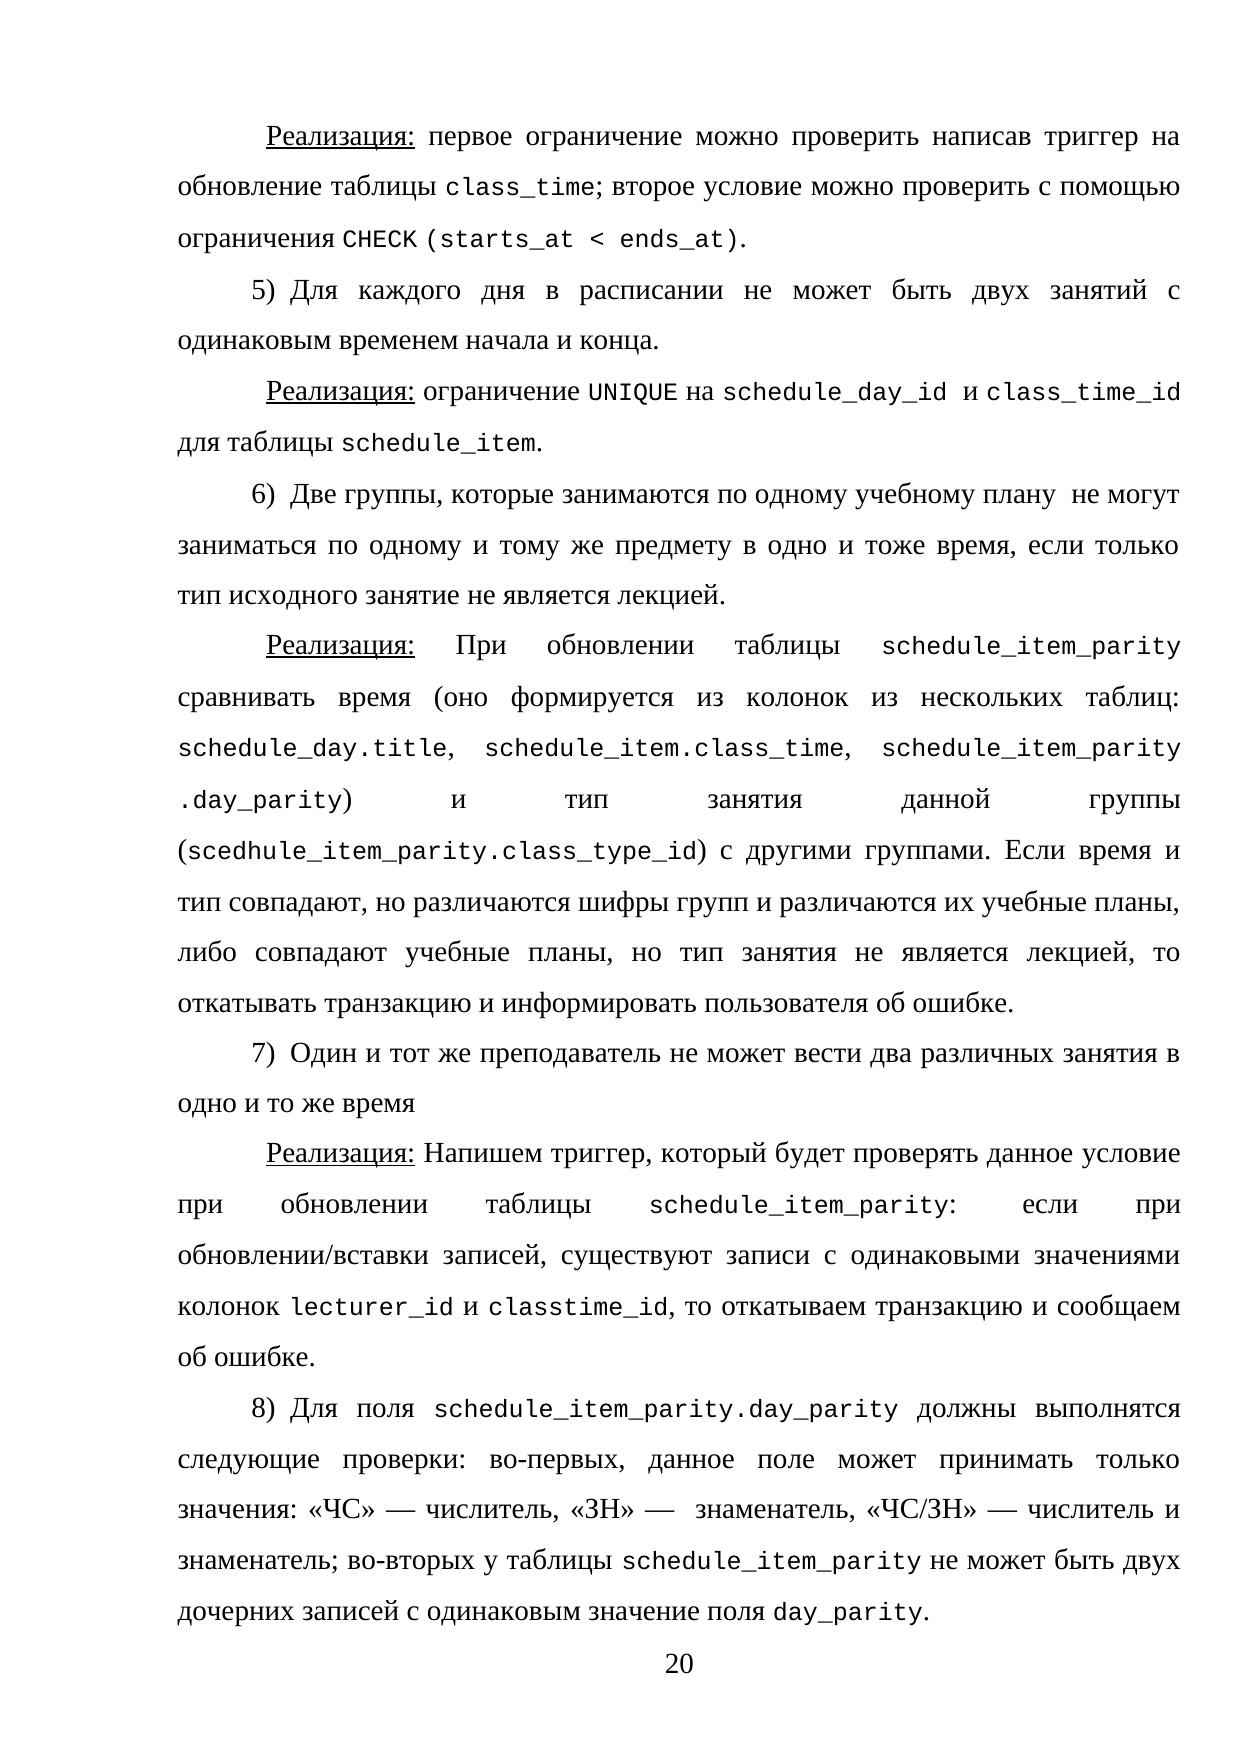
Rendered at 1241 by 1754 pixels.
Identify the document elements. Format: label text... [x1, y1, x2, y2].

text Реализация: ограничение UNIQUE на schedule_day_id и class_time_id для таблицы schedule_item. [177, 373, 1181, 459]
text Реализация: Напишем триггер, который будет проверять данное условие при обновлении таблицы schedule_item_parity: если при обновлении/вставки записей, существуют записи с одинаковыми значениями колонок lecturer_id и classtime_id, то откатываем транзакцию и сообщаем об ошибке. [177, 1136, 1181, 1373]
text Реализация: При обновлении таблицы schedule_item_parity сравнивать время (оно формируется из колонок из нескольких таблиц: schedule_day.title, schedule_item.class_time, schedule_item_parity .day_parity) и тип занятия данной группы (scedhule_item_parity.class_type_id) с другими группами. Если время и тип совпадают, но различаются шифры групп и различаются их учебные планы, либо совпадают учебные планы, но тип занятия не является лекцией, то откатывать транзакцию и информировать пользователя об ошибке. [177, 627, 1181, 1018]
list Две группы, которые занимаются по одному учебному плану не могут заниматься по одному и тому же предмету в одно и тоже время, если только тип исходного занятие не является лекцией. [177, 477, 1181, 611]
text Реализация: первое ограничение можно проверить написав триггер на обновление таблицы class_time; второе условие можно проверить с помощью ограничения CHECK (starts_at < ends_at). [177, 118, 1181, 255]
list Один и тот же преподаватель не может вести два различных занятия в одно и то же время [177, 1035, 1181, 1119]
list Для каждого дня в расписании не может быть двух занятий с одинаковым временем начала и конца. [177, 272, 1181, 356]
list Для поля schedule_item_parity.day_parity должны выполнятся следующие проверки: во-первых, данное поле может принимать только значения: «ЧС» — числитель, «ЗН» — знаменатель, «ЧС/ЗН» — числитель и знаменатель; во-вторых у таблицы schedule_item_parity не может быть двух дочерних записей с одинаковым значение поля day_parity. [177, 1390, 1181, 1628]
